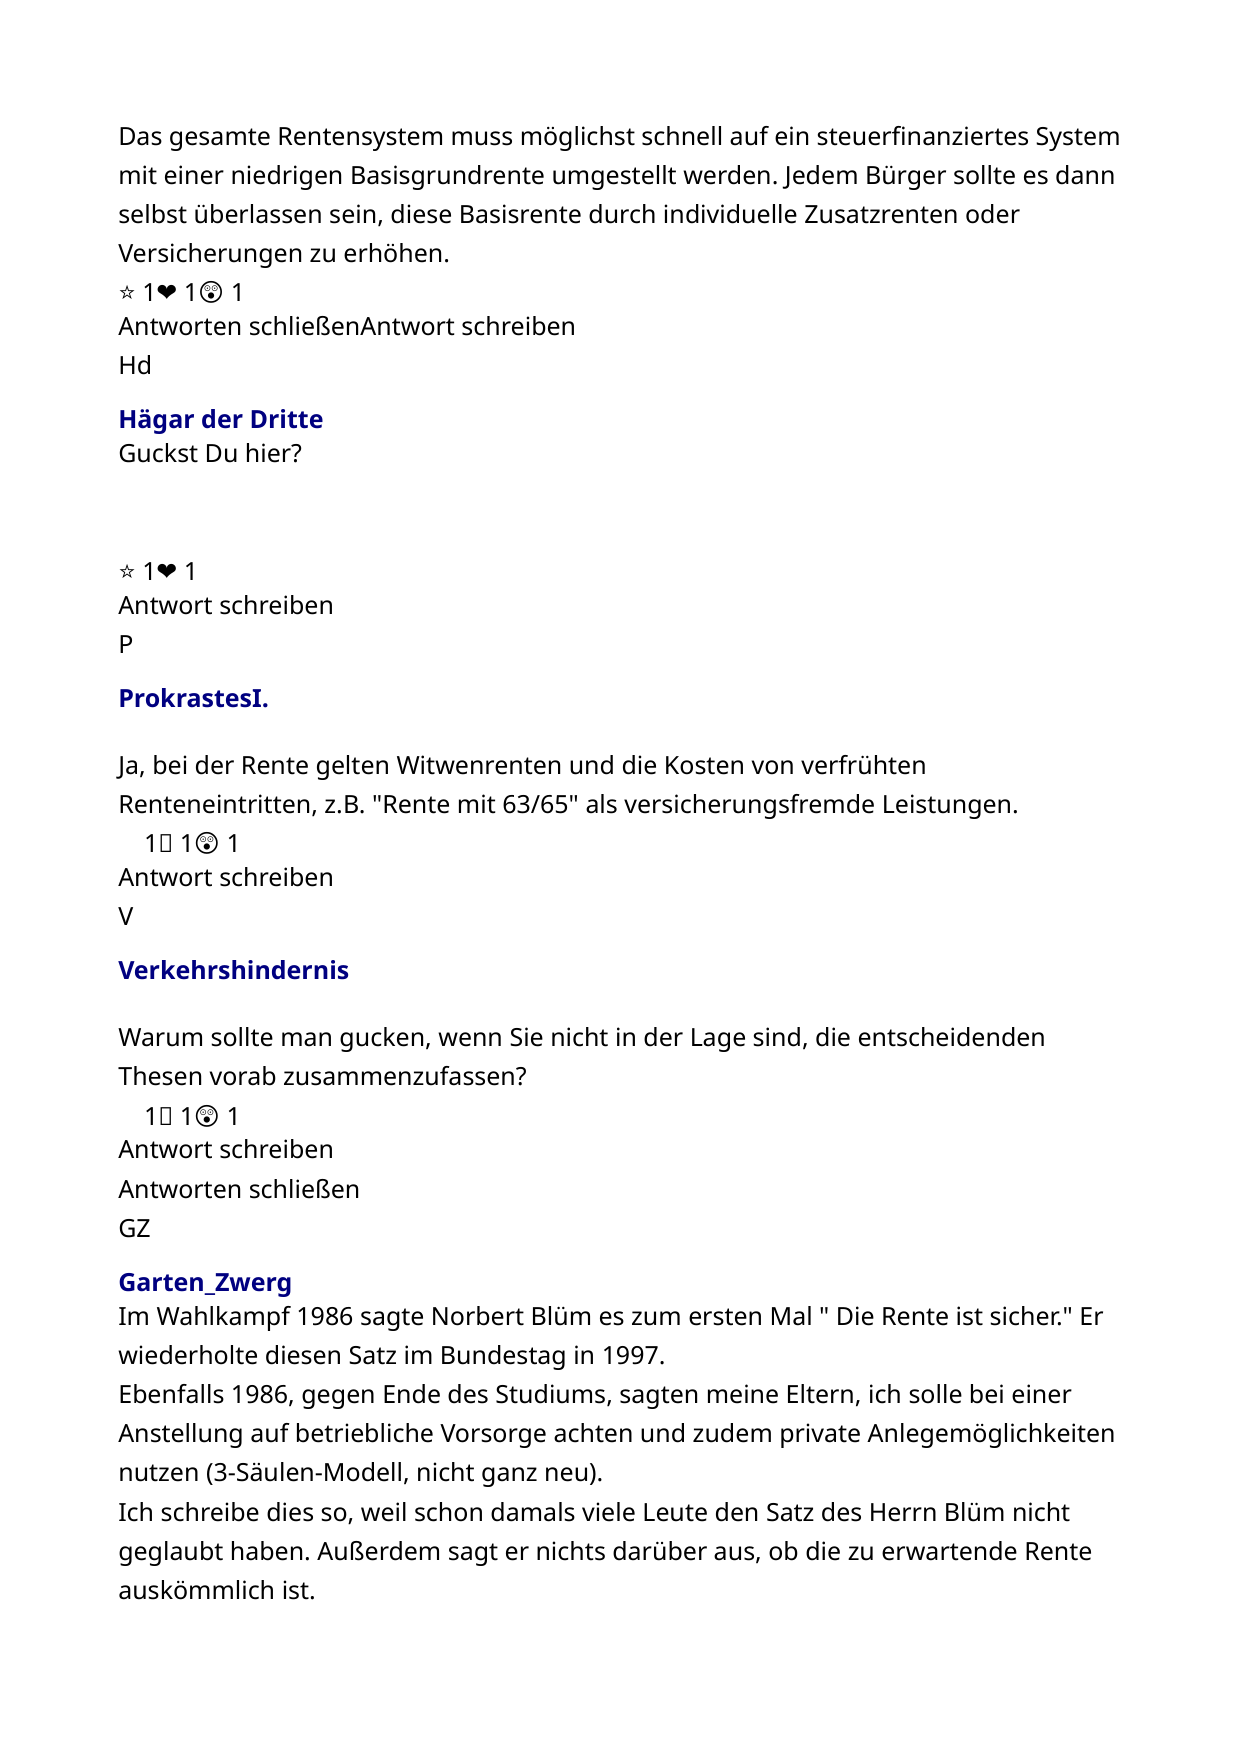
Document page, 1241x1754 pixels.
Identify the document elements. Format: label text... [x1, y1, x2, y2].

text Ich schreibe dies so, weil schon damals viele Leute den Satz des Herrn Blüm nicht geglaubt haben. Außerdem sagt er nichts darüber aus, ob die zu erwartende Rente auskömmlich ist. [118, 1494, 1122, 1607]
text Antwort schreiben [118, 860, 1122, 894]
text Ebenfalls 1986, gegen Ende des Studiums, sagten meine Eltern, ich solle bei einer Anstellung auf betriebliche Vorsorge achten und zudem private Anlegemöglichkeiten nutzen (3-Säulen-Modell, nicht ganz neu). [118, 1377, 1122, 1489]
text Antwort schreiben [118, 1132, 1122, 1166]
text 🙁 1🤨 1😲 1 [118, 826, 1122, 860]
text Das gesamte Rentensystem muss möglichst schnell auf ein steuerfinanziertes System mit einer niedrigen Basisgrundrente umgestellt werden. Jedem Bürger sollte es dann selbst überlassen sein, diese Basisrente durch individuelle Zusatzrenten oder Versicherungen zu erhöhen. [118, 118, 1122, 270]
text Antworten schließenAntwort schreiben [118, 309, 1122, 343]
text ⭐️ 1❤️ 1😲 1 [118, 275, 1122, 309]
subtitle Garten_Zwerg [118, 1264, 1122, 1298]
text Antwort schreiben [118, 587, 1122, 621]
text Ja, bei der Rente gelten Witwenrenten und die Kosten von verfrühten Renteneintritten, z.B. "Rente mit 63/65" als versicherungsfremde Leistungen. [118, 747, 1122, 821]
text Warum sollte man gucken, wenn Sie nicht in der Lage sind, die entscheidenden Thesen vorab zusammenzufassen? [118, 1020, 1122, 1093]
subtitle ProkrastesI. [118, 680, 1122, 714]
subtitle Verkehrshindernis [118, 953, 1122, 987]
text Im Wahlkampf 1986 sagte Norbert Blüm es zum ersten Mal " Die Rente ist sicher." Er wiederholte diesen Satz im Bundestag in 1997. [118, 1298, 1122, 1372]
text V [118, 899, 1122, 933]
text ⭐️ 1❤️ 1 [118, 553, 1122, 587]
subtitle Hägar der Dritte [118, 402, 1122, 436]
text Guckst Du hier? [118, 436, 1122, 470]
text GZ [118, 1211, 1122, 1244]
text Antworten schließen [118, 1171, 1122, 1205]
text P [118, 627, 1122, 661]
text 🙁 1🤨 1😲 1 [118, 1098, 1122, 1132]
text https://www.boeckler.de/de/boeckler-impuls-versicherungsfremde-leistungen-7380.htm [118, 475, 1122, 548]
text Hd [118, 348, 1122, 382]
